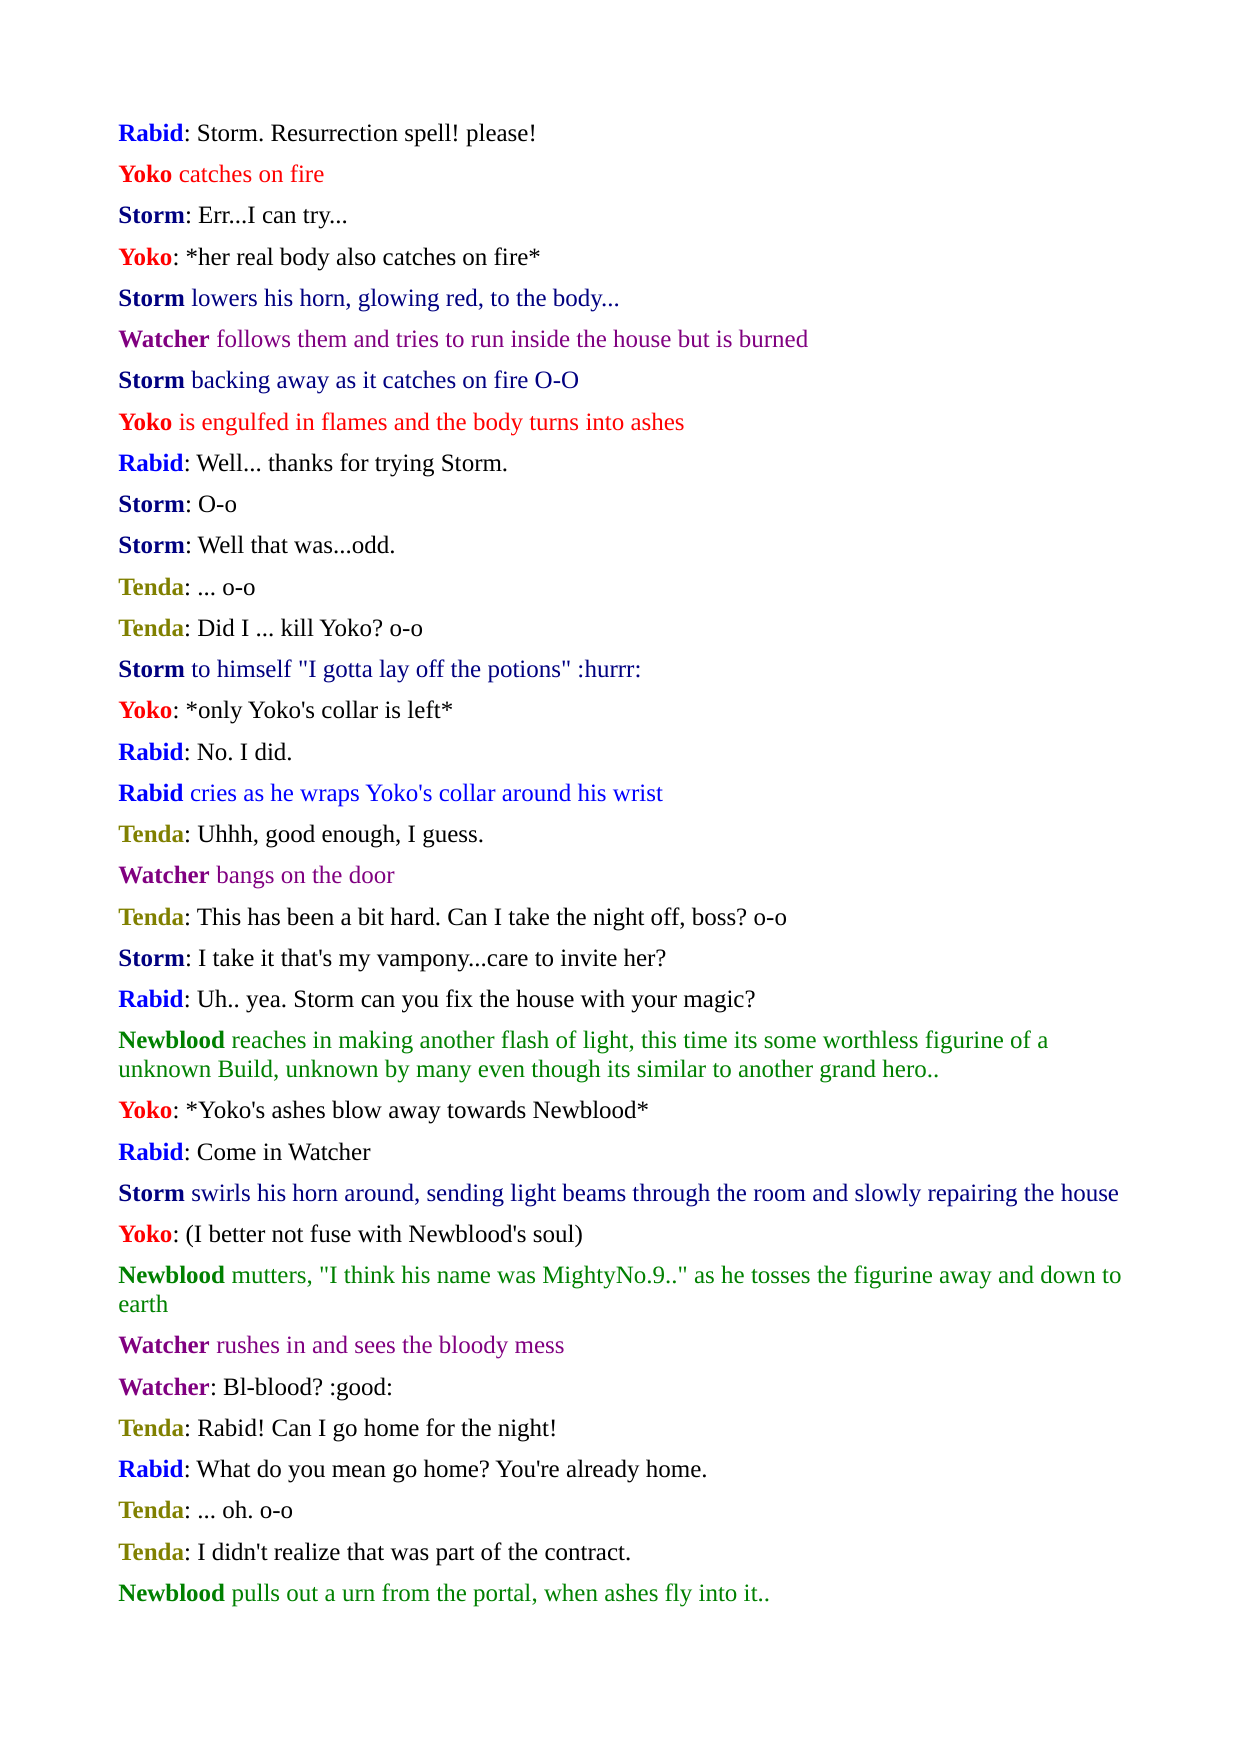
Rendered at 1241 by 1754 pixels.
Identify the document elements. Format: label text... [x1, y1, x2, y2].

text Rabid cries as he wraps Yoko's collar around his wrist [118, 778, 1122, 807]
text Yoko catches on fire [118, 159, 1122, 188]
text Yoko is engulfed in flames and the body turns into ashes [118, 407, 1122, 436]
text Newblood reaches in making another flash of light, this time its some worthless figurine of a unknown Build, unknown by many even though its similar to another grand hero.. [118, 1026, 1122, 1083]
text Tenda: I didn't realize that was part of the contract. [118, 1537, 1122, 1566]
text Storm backing away as it catches on fire O-O [118, 366, 1122, 394]
text Yoko: *only Yoko's collar is left* [118, 696, 1122, 724]
text Storm lowers his horn, glowing red, to the body... [118, 283, 1122, 312]
text Tenda: This has been a bit hard. Can I take the night off, boss? o-o [118, 902, 1122, 931]
text Rabid: Well... thanks for trying Storm. [118, 448, 1122, 477]
text Tenda: ... oh. o-o [118, 1496, 1122, 1524]
text Tenda: Uhhh, good enough, I guess. [118, 819, 1122, 848]
text Rabid: Storm. Resurrection spell! please! [118, 118, 1122, 147]
text Watcher bangs on the door [118, 861, 1122, 889]
text Storm swirls his horn around, sending light beams through the room and slowly repairing the house [118, 1178, 1122, 1207]
text Yoko: (I better not fuse with Newblood's soul) [118, 1219, 1122, 1248]
text Newblood mutters, "I think his name was MightyNo.9.." as he tosses the figurine away and down to earth [118, 1261, 1122, 1318]
text Yoko: *her real body also catches on fire* [118, 242, 1122, 271]
text Rabid: Come in Watcher [118, 1137, 1122, 1166]
text Storm: I take it that's my vampony...care to invite her? [118, 943, 1122, 972]
text Newblood pulls out a urn from the portal, when ashes fly into it.. [118, 1578, 1122, 1607]
text Storm: Well that was...odd. [118, 531, 1122, 559]
text Watcher follows them and tries to run inside the house but is burned [118, 324, 1122, 353]
text Tenda: Did I ... kill Yoko? o-o [118, 613, 1122, 642]
text Yoko: *Yoko's ashes blow away towards Newblood* [118, 1096, 1122, 1124]
text Rabid: No. I did. [118, 737, 1122, 766]
text Storm: Err...I can try... [118, 201, 1122, 229]
text Watcher: Bl-blood? :good: [118, 1372, 1122, 1401]
text Tenda: ... o-o [118, 572, 1122, 601]
text Storm: O-o [118, 489, 1122, 518]
text Storm to himself "I gotta lay off the potions" :hurrr: [118, 654, 1122, 683]
text Rabid: Uh.. yea. Storm can you fix the house with your magic? [118, 984, 1122, 1013]
text Rabid: What do you mean go home? You're already home. [118, 1454, 1122, 1483]
text Tenda: Rabid! Can I go home for the night! [118, 1413, 1122, 1442]
text Watcher rushes in and sees the bloody mess [118, 1331, 1122, 1359]
